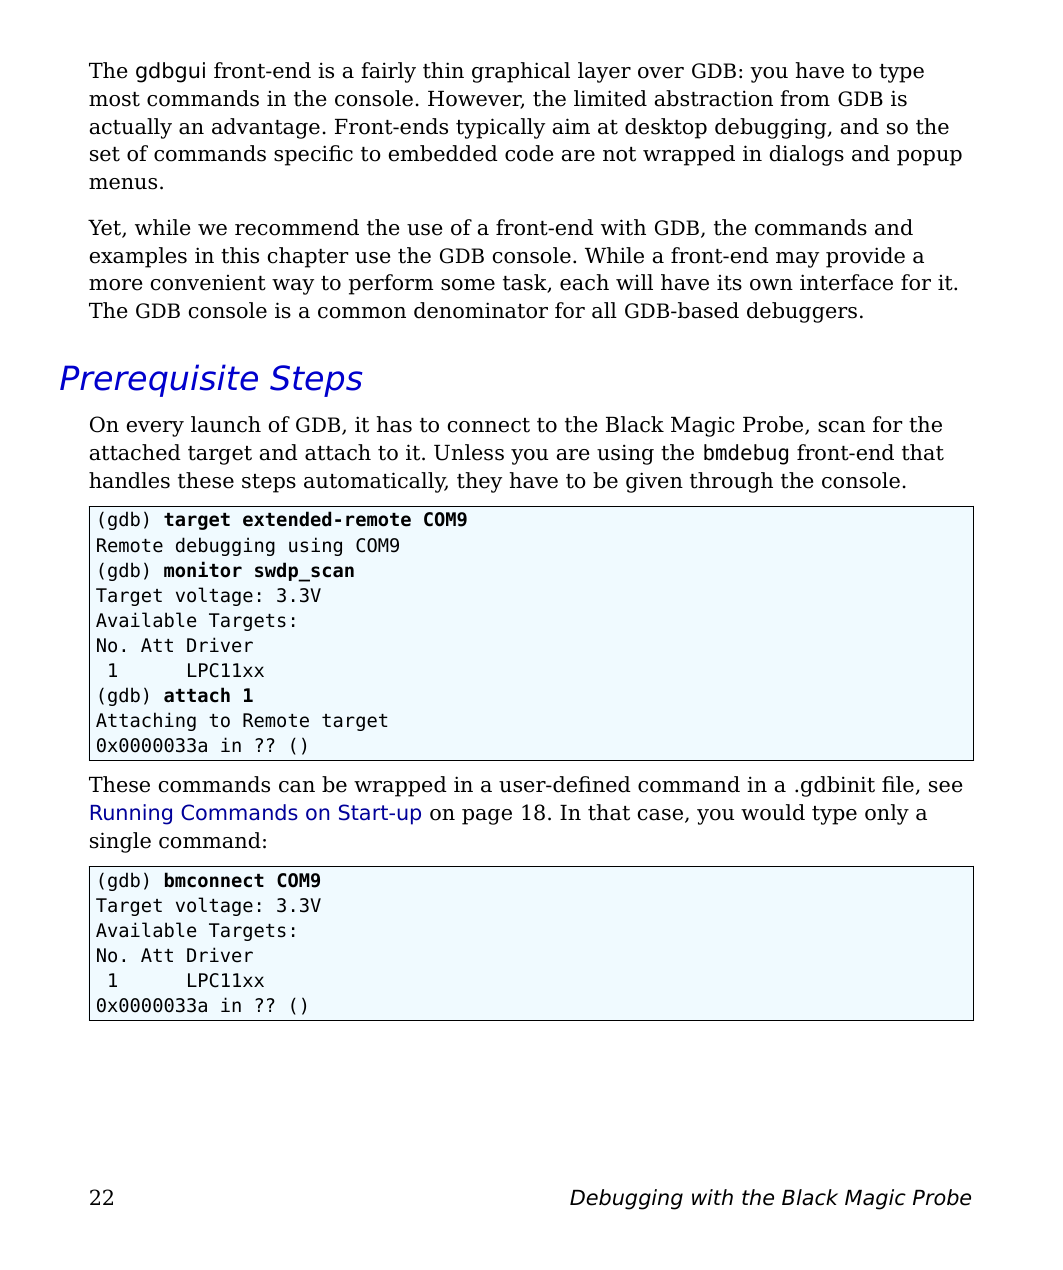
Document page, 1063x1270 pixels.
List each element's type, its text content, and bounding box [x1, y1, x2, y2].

text Available Targets: [90, 916, 973, 941]
text (gdb) bmconnect COM9 [90, 867, 973, 891]
subtitle Prerequisite Steps [59, 359, 974, 398]
text 1 LPC11xx [90, 966, 973, 991]
text On every launch of GDB, it has to connect to the Black Magic Probe, scan for the attached target and attach to it. Unless you are using the bmdebug front-end that handles these steps automatically, they have to be given through the console. [88, 413, 974, 493]
text 1 LPC11xx [90, 656, 973, 681]
text No. Att Driver [90, 631, 973, 656]
text 0x0000033a in ?? () [90, 991, 973, 1020]
text Available Targets: [90, 606, 973, 631]
text Yet, while we recommend the use of a front-end with GDB, the commands and examples in this chapter use the GDB console. While a front-end may provide a more convenient way to perform some task, each will have its own interface for it. The GDB console is a common denominator for all GDB-based debuggers. [88, 216, 974, 323]
text These commands can be wrapped in a user-defined command in a .gdbinit file, see Running Commands on Start-up on page 18. In that case, you would type only a single command: [88, 773, 974, 853]
text (gdb) monitor swdp_scan [90, 556, 973, 581]
text Attaching to Remote target [90, 706, 973, 731]
text (gdb) attach 1 [90, 681, 973, 706]
text Target voltage: 3.3V [90, 581, 973, 606]
text (gdb) target extended-remote COM9 [90, 507, 973, 531]
text 0x0000033a in ?? () [90, 731, 973, 760]
text Remote debugging using COM9 [90, 531, 973, 556]
text The gdbgui front-end is a fairly thin graphical layer over GDB: you have to type most commands in the console. However, the limited abstraction from GDB is actually an advantage. Front-ends typically aim at desktop debugging, and so the set of commands specific to embedded code are not wrapped in dialogs and popup menus. [88, 59, 974, 194]
text Target voltage: 3.3V [90, 891, 973, 916]
text No. Att Driver [90, 941, 973, 966]
